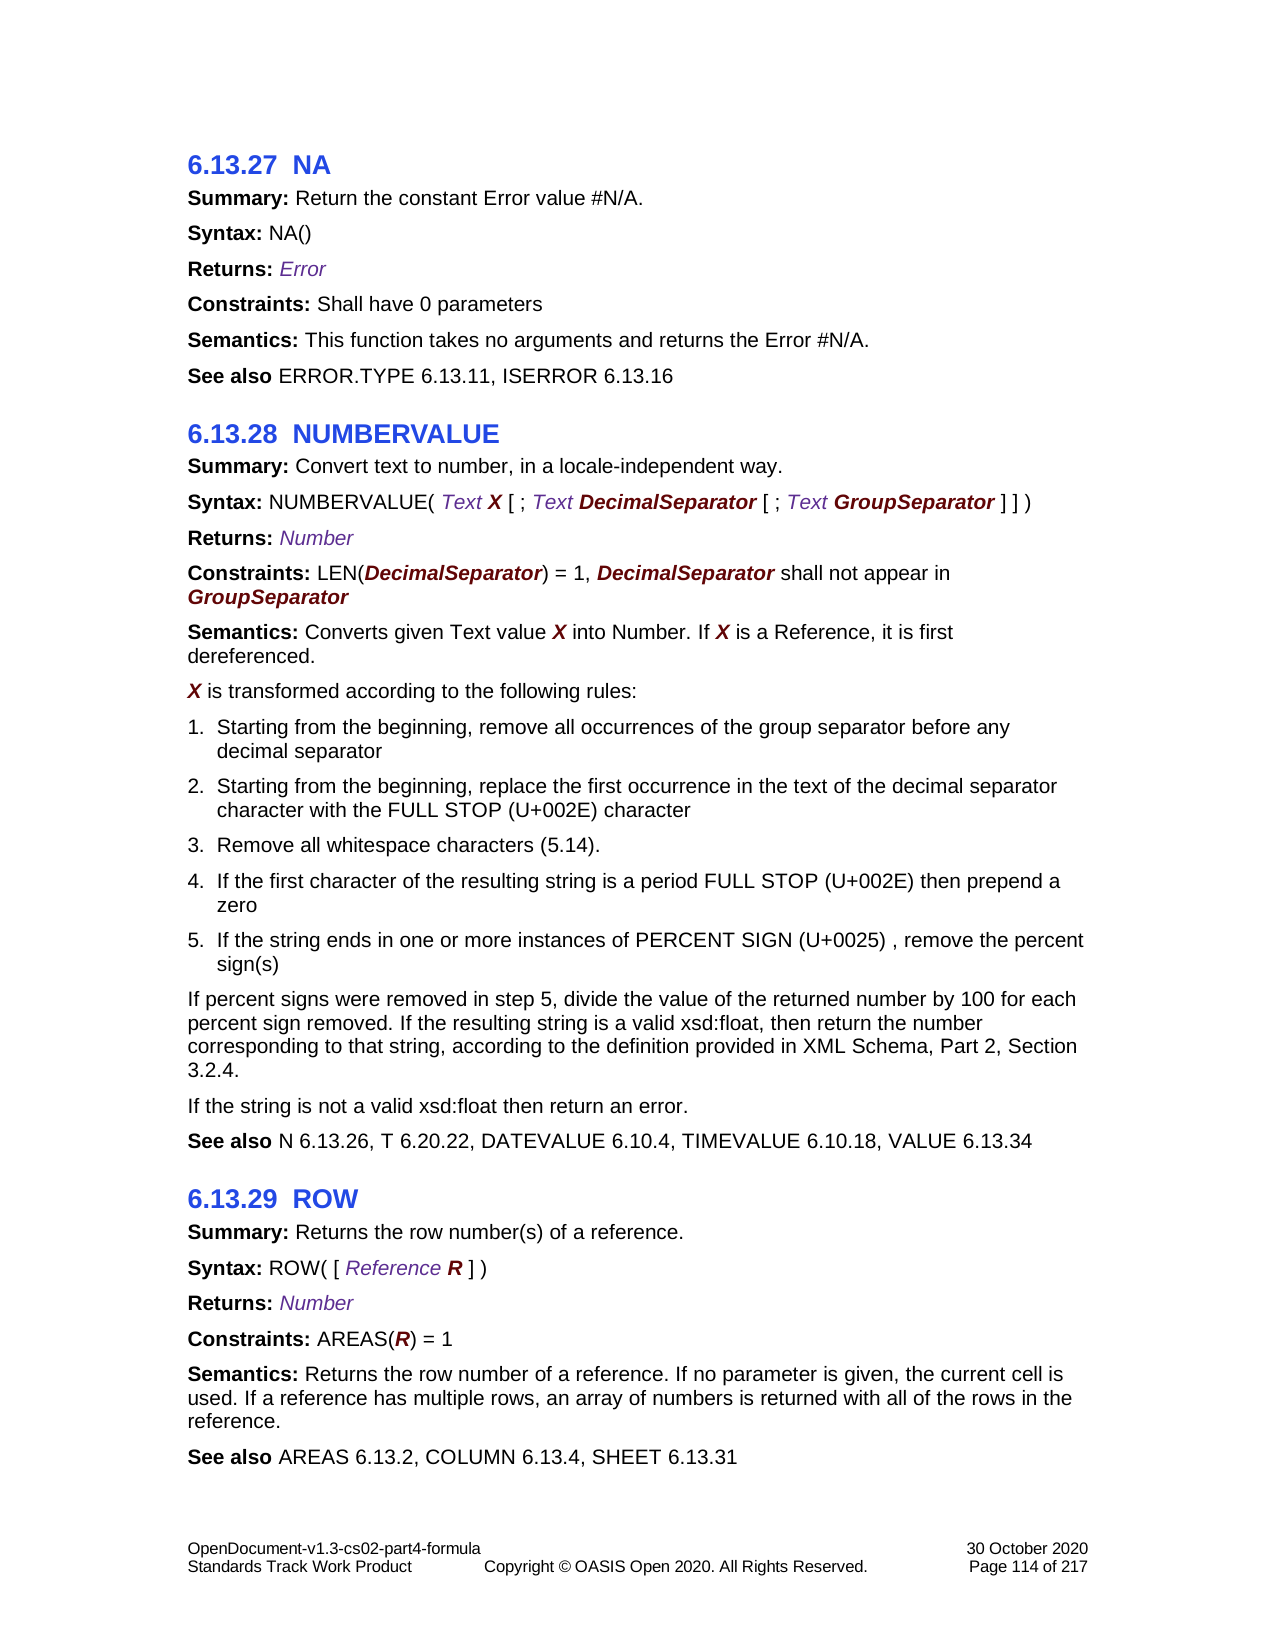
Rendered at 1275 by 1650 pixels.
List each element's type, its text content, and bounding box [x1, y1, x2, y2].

text If percent signs were removed in step 5, divide the value of the returned number by 100 for each percent sign removed. If the resulting string is a valid xsd:float, then return the number corresponding to that string, according to the definition provided in XML Schema, Part 2, Section 3.2.4. [187, 988, 1088, 1082]
subtitle NUMBERVALUE [187, 419, 1088, 449]
text Summary: Convert text to number, in a locale-independent way. [187, 455, 1088, 478]
text Constraints: LEN(DecimalSeparator) = 1, DecimalSeparator shall not appear in GroupSeparator [187, 562, 1088, 609]
text Syntax: NA() [187, 222, 1088, 245]
text Summary: Returns the row number(s) of a reference. [187, 1220, 1088, 1244]
list Starting from the beginning, remove all occurrences of the group separator before any decimal separator [187, 716, 1088, 763]
text See also ERROR.TYPE 6.13.11, ISERROR 6.13.16 [187, 364, 1088, 388]
list Starting from the beginning, replace the first occurrence in the text of the decimal separator character with the FULL STOP (U+002E) character [187, 775, 1088, 822]
text Summary: Return the constant Error value #N/A. [187, 186, 1088, 209]
text Returns: Number [187, 526, 1088, 549]
text Syntax: ROW( [ Reference R ] ) [187, 1256, 1088, 1279]
text Constraints: Shall have 0 parameters [187, 293, 1088, 316]
text Syntax: NUMBERVALUE( Text X [ ; Text DecimalSeparator [ ; Text GroupSeparator ] ] ) [187, 490, 1088, 514]
list Remove all whitespace characters (5.14). [187, 834, 1088, 857]
text Constraints: AREAS(R) = 1 [187, 1327, 1088, 1351]
text X is transformed according to the following rules: [187, 680, 1088, 703]
text See also N 6.13.26, T 6.20.22, DATEVALUE 6.10.4, TIMEVALUE 6.10.18, VALUE 6.13.34 [187, 1130, 1088, 1153]
text Semantics: Converts given Text value X into Number. If X is a Reference, it is first dereferenced. [187, 621, 1088, 668]
subtitle NA [187, 150, 1088, 180]
list If the string ends in one or more instances of PERCENT SIGN (U+0025) , remove the percent sign(s) [187, 929, 1088, 976]
text Semantics: This function takes no arguments and returns the Error #N/A. [187, 328, 1088, 352]
text Returns: Error [187, 257, 1088, 281]
text Returns: Number [187, 1292, 1088, 1315]
text Semantics: Returns the row number of a reference. If no parameter is given, the current cell is used. If a reference has multiple rows, an array of numbers is returned with all of the rows in the reference. [187, 1363, 1088, 1433]
subtitle ROW [187, 1184, 1088, 1214]
text See also AREAS 6.13.2, COLUMN 6.13.4, SHEET 6.13.31 [187, 1446, 1088, 1469]
list If the first character of the resulting string is a period FULL STOP (U+002E) then prepend a zero [187, 869, 1088, 917]
text If the string is not a valid xsd:float then return an error. [187, 1094, 1088, 1118]
